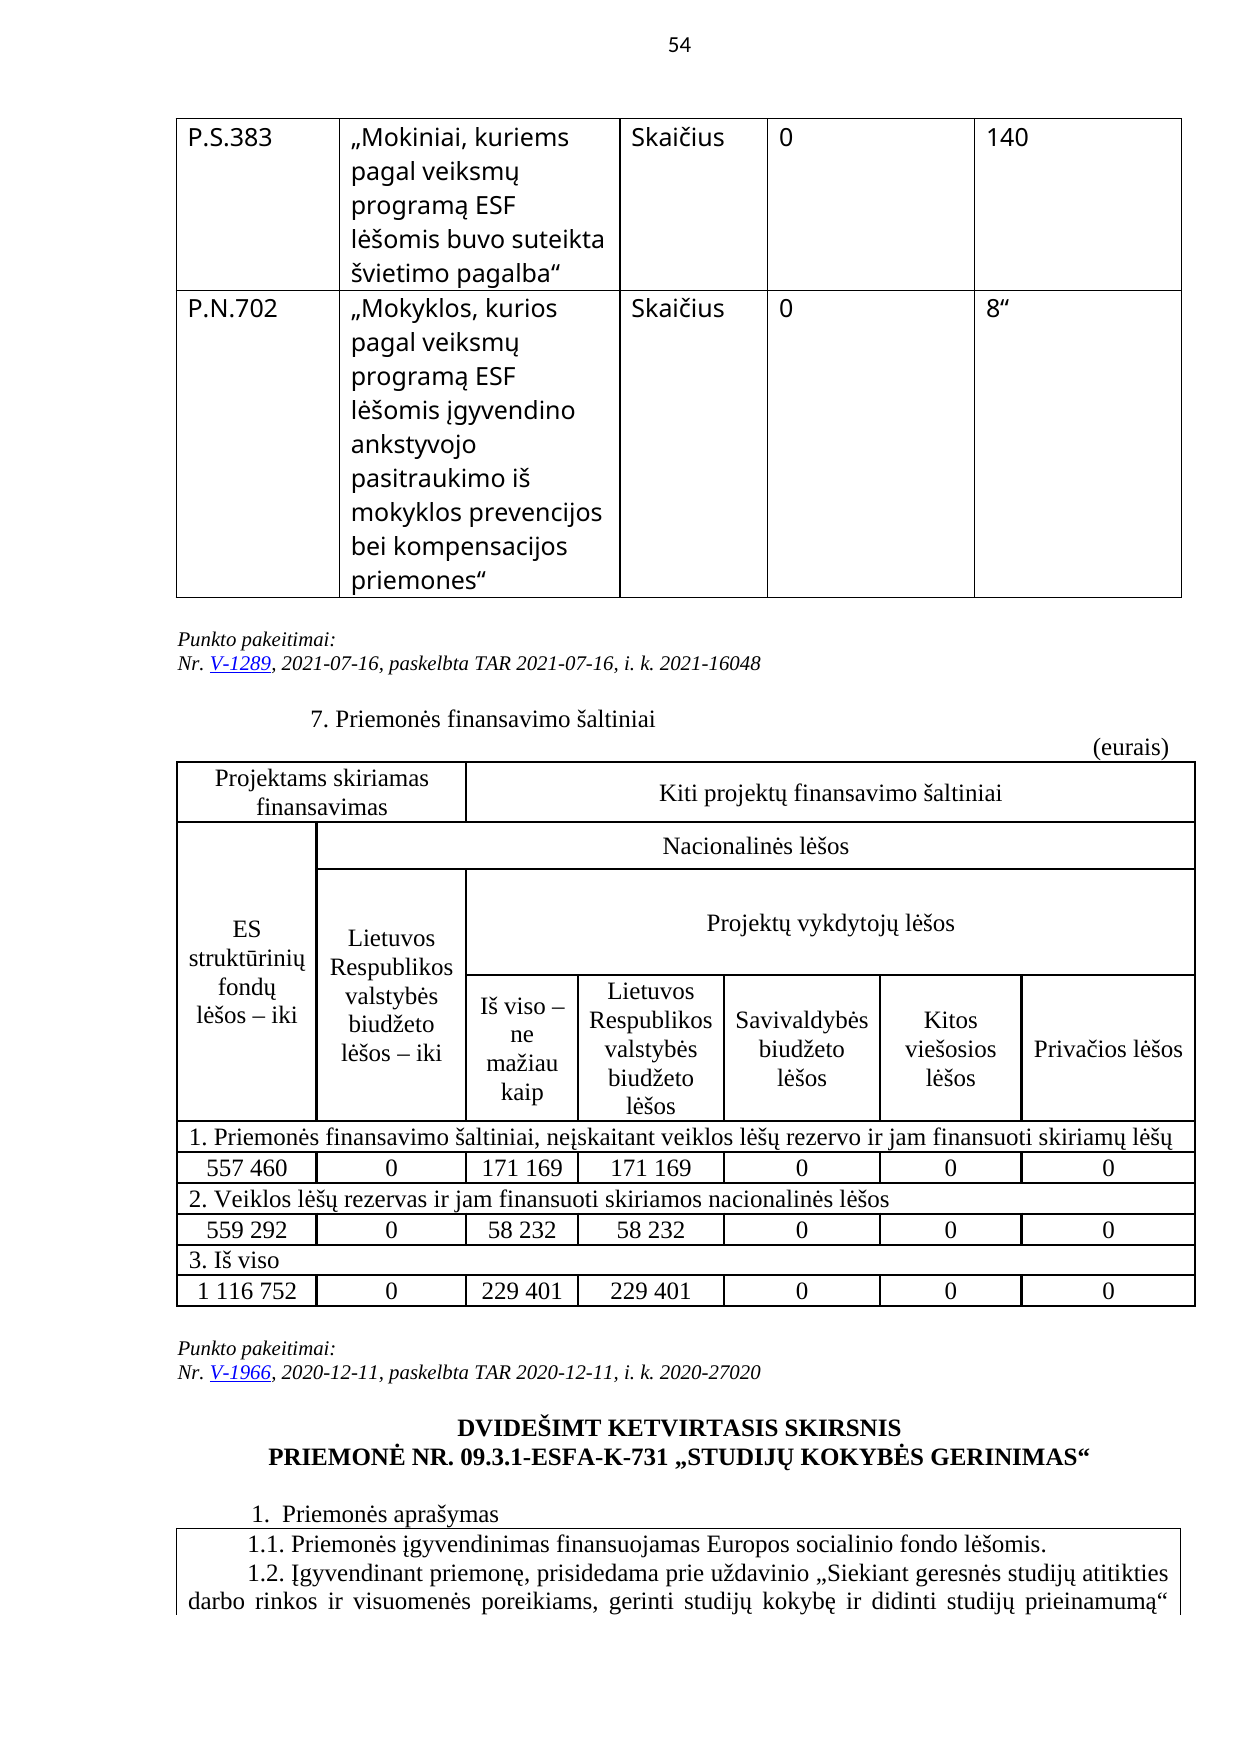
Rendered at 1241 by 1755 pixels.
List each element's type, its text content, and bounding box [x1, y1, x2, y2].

table_cell 1 116 752 [178, 1276, 315, 1305]
table_cell 0 [1023, 1276, 1194, 1305]
table_cell 0 [881, 1153, 1020, 1182]
table_cell 0 [318, 1153, 465, 1182]
table_cell 0 [725, 1153, 879, 1182]
text Punkto pakeitimai: [177, 627, 1181, 651]
table_cell Savivaldybės biudžeto lėšos [725, 976, 879, 1120]
table_cell 3. Iš viso [178, 1246, 1194, 1274]
table_cell 557 460 [178, 1153, 315, 1182]
text Nr. V-1966, 2020-12-11, paskelbta TAR 2020-12-11, i. k. 2020-27020 [177, 1360, 1181, 1384]
text 7. Priemonės finansavimo šaltiniai [177, 704, 1181, 732]
table_cell Skaičius [621, 119, 767, 289]
table_cell 171 169 [467, 1153, 577, 1182]
table_cell „Mokiniai, kuriems pagal veiksmų programą ESF lėšomis buvo suteikta švietimo pagalba“ [340, 119, 619, 289]
table_cell 0 [725, 1276, 879, 1305]
table_header Kiti projektų finansavimo šaltiniai [467, 763, 1194, 821]
table_cell Privačios lėšos [1023, 976, 1194, 1120]
table_cell Iš viso – ne mažiau kaip [467, 976, 577, 1120]
table_cell „Mokyklos, kurios pagal veiksmų programą ESF lėšomis įgyvendino ankstyvojo pasitraukimo iš mokyklos prevencijos bei kompensacijos priemones“ [340, 291, 619, 597]
table_cell P.S.383 [177, 119, 339, 289]
table_cell 1.2. Įgyvendinant priemonę, prisidedama prie uždavinio „Siekiant geresnės studijų atitikties darbo rinkos ir visuomenės poreikiams, gerinti studijų kokybę ir didinti studijų prieinamumą“ [177, 1558, 1180, 1615]
table_cell 140 [975, 119, 1181, 289]
table_cell Kitos viešosios lėšos [881, 976, 1020, 1120]
table_cell 0 [768, 119, 974, 289]
table_cell 0 [318, 1215, 465, 1243]
table_cell 0 [881, 1276, 1020, 1305]
table_cell Nacionalinės lėšos [318, 823, 1194, 868]
table_cell Lietuvos Respublikos valstybės biudžeto lėšos – iki [318, 870, 465, 1120]
table_cell 171 169 [579, 1153, 723, 1182]
table_header 1.1. Priemonės įgyvendinimas finansuojamas Europos socialinio fondo lėšomis. [177, 1529, 1180, 1558]
table_cell 58 232 [579, 1215, 723, 1243]
table_cell P.N.702 [177, 291, 339, 597]
table_cell 229 401 [579, 1276, 723, 1305]
table_cell Projektų vykdytojų lėšos [467, 870, 1194, 974]
table_cell 1. Priemonės finansavimo šaltiniai, neįskaitant veiklos lėšų rezervo ir jam finansuoti skiriamų lėšų [178, 1122, 1194, 1151]
table_cell 229 401 [467, 1276, 577, 1305]
text DVIDEŠIMT KETVIRTASIS SKIRSNIS [177, 1413, 1181, 1442]
text Punkto pakeitimai: [177, 1336, 1181, 1360]
text Nr. V-1289, 2021-07-16, paskelbta TAR 2021-07-16, i. k. 2021-16048 [177, 651, 1181, 675]
table_cell 0 [1023, 1153, 1194, 1182]
table_cell 2. Veiklos lėšų rezervas ir jam finansuoti skiriamos nacionalinės lėšos [178, 1184, 1194, 1213]
text 1. Priemonės aprašymas [251, 1499, 1181, 1528]
table_cell 0 [318, 1276, 465, 1305]
table_cell 0 [725, 1215, 879, 1243]
text PRIEMONĖ NR. 09.3.1-ESFA-K-731 „STUDIJŲ KOKYBĖS GERINIMAS“ [177, 1442, 1181, 1470]
table_cell 58 232 [467, 1215, 577, 1243]
table_cell 0 [881, 1215, 1020, 1243]
table_cell Lietuvos Respublikos valstybės biudžeto lėšos [579, 976, 723, 1120]
table_header Projektams skiriamas finansavimas [178, 763, 465, 821]
table_cell 0 [768, 291, 974, 597]
table_cell 0 [1023, 1215, 1194, 1243]
table_cell 559 292 [178, 1215, 315, 1243]
table_cell 8“ [975, 291, 1181, 597]
text (eurais) [177, 732, 1181, 761]
table_cell ES struktūrinių fondų lėšos – iki [178, 823, 315, 1120]
table_cell Skaičius [621, 291, 767, 597]
